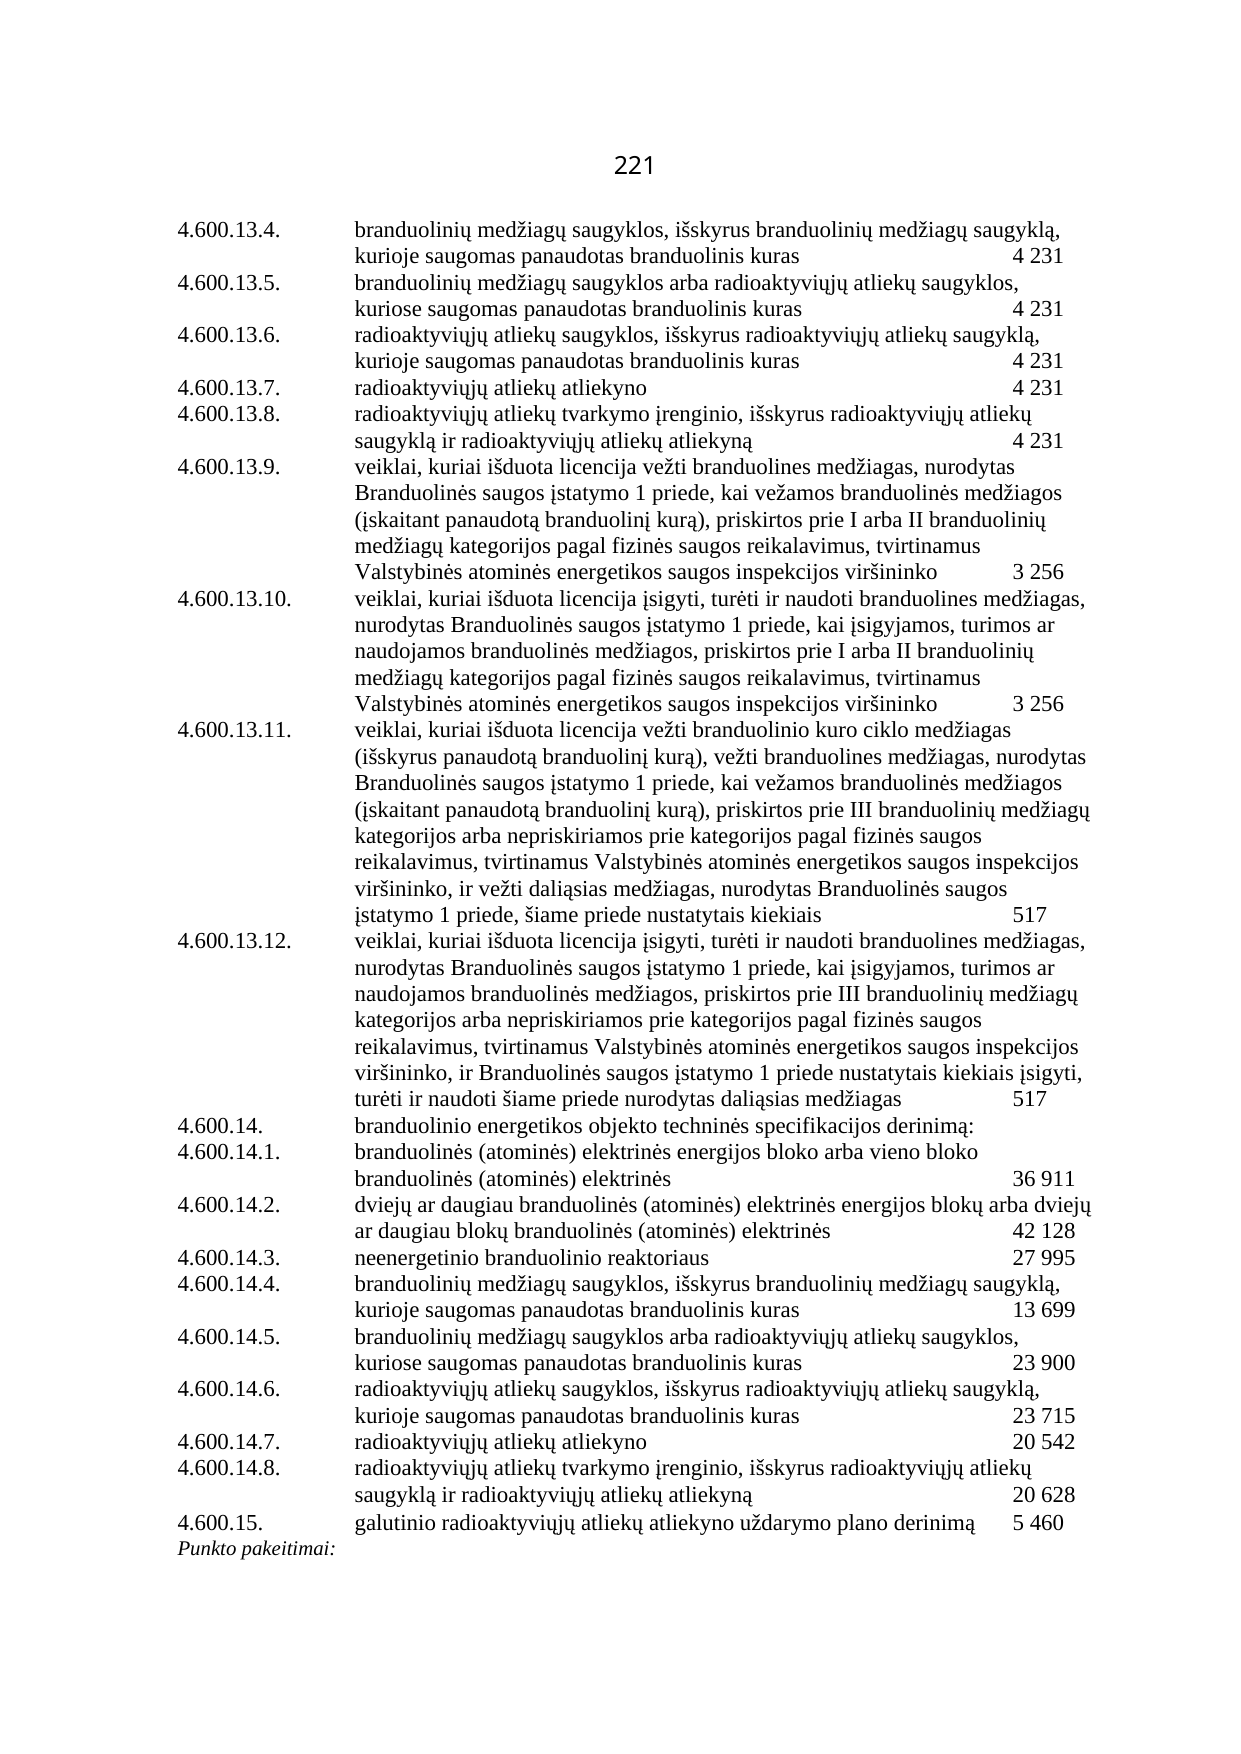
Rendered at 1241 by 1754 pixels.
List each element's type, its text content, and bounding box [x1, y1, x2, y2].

text 4.600.14.3. neenergetinio branduolinio reaktoriaus 27 995 [177, 1244, 1092, 1270]
text 4.600.13.11. veiklai, kuriai išduota licencija vežti branduolinio kuro ciklo medžiagas (išskyrus panaudotą branduolinį kurą), vežti branduolines medžiagas, nurodytas Branduolinės saugos įstatymo 1 priede, kai vežamos branduolinės medžiagos (įskaitant panaudotą branduolinį kurą), priskirtos prie III branduolinių medžiagų kategorijos arba nepriskiriamos prie kategorijos pagal fizinės saugos reikalavimus, tvirtinamus Valstybinės atominės energetikos saugos inspekcijos viršininko, ir vežti daliąsias medžiagas, nurodytas Branduolinės saugos įstatymo 1 priede, šiame priede nustatytais kiekiais 517 [177, 717, 1092, 927]
text 4.600.14.8. radioaktyviųjų atliekų tvarkymo įrenginio, išskyrus radioaktyviųjų atliekų saugyklą ir radioaktyviųjų atliekų atliekyną 20 628 [177, 1454, 1092, 1507]
text 4.600.14.4. branduolinių medžiagų saugyklos, išskyrus branduolinių medžiagų saugyklą, kurioje saugomas panaudotas branduolinis kuras 13 699 [177, 1270, 1092, 1323]
text 4.600.13.4. branduolinių medžiagų saugyklos, išskyrus branduolinių medžiagų saugyklą, kurioje saugomas panaudotas branduolinis kuras 4 231 [177, 216, 1092, 268]
text 4.600.13.9. veiklai, kuriai išduota licencija vežti branduolines medžiagas, nurodytas Branduolinės saugos įstatymo 1 priede, kai vežamos branduolinės medžiagos (įskaitant panaudotą branduolinį kurą), priskirtos prie I arba II branduolinių medžiagų kategorijos pagal fizinės saugos reikalavimus, tvirtinamus Valstybinės atominės energetikos saugos inspekcijos viršininko 3 256 [177, 453, 1092, 585]
text 4.600.14.7. radioaktyviųjų atliekų atliekyno 20 542 [177, 1428, 1092, 1454]
text 4.600.14.1. branduolinės (atominės) elektrinės energijos bloko arba vieno bloko branduolinės (atominės) elektrinės 36 911 [177, 1138, 1092, 1191]
text 4.600.13.5. branduolinių medžiagų saugyklos arba radioaktyviųjų atliekų saugyklos, kuriose saugomas panaudotas branduolinis kuras 4 231 [177, 268, 1092, 321]
text 4.600.13.6. radioaktyviųjų atliekų saugyklos, išskyrus radioaktyviųjų atliekų saugyklą, kurioje saugomas panaudotas branduolinis kuras 4 231 [177, 321, 1092, 374]
text 4.600.14.2. dviejų ar daugiau branduolinės (atominės) elektrinės energijos blokų arba dviejų ar daugiau blokų branduolinės (atominės) elektrinės 42 128 [177, 1191, 1092, 1244]
text 4.600.14.6. radioaktyviųjų atliekų saugyklos, išskyrus radioaktyviųjų atliekų saugyklą, kurioje saugomas panaudotas branduolinis kuras 23 715 [177, 1375, 1092, 1428]
text 4.600.13.8. radioaktyviųjų atliekų tvarkymo įrenginio, išskyrus radioaktyviųjų atliekų saugyklą ir radioaktyviųjų atliekų atliekyną 4 231 [177, 400, 1092, 453]
text 4.600.14. branduolinio energetikos objekto techninės specifikacijos derinimą: [177, 1112, 1092, 1138]
text 4.600.15. galutinio radioaktyviųjų atliekų atliekyno uždarymo plano derinimą 5 460 [177, 1507, 1092, 1536]
text 4.600.13.7. radioaktyviųjų atliekų atliekyno 4 231 [177, 374, 1092, 400]
text 4.600.13.12. veiklai, kuriai išduota licencija įsigyti, turėti ir naudoti branduolines medžiagas, nurodytas Branduolinės saugos įstatymo 1 priede, kai įsigyjamos, turimos ar naudojamos branduolinės medžiagos, priskirtos prie III branduolinių medžiagų kategorijos arba nepriskiriamos prie kategorijos pagal fizinės saugos reikalavimus, tvirtinamus Valstybinės atominės energetikos saugos inspekcijos viršininko, ir Branduolinės saugos įstatymo 1 priede nustatytais kiekiais įsigyti, turėti ir naudoti šiame priede nurodytas daliąsias medžiagas 517 [177, 927, 1092, 1112]
text 4.600.14.5. branduolinių medžiagų saugyklos arba radioaktyviųjų atliekų saugyklos, kuriose saugomas panaudotas branduolinis kuras 23 900 [177, 1323, 1092, 1375]
text 4.600.13.10. veiklai, kuriai išduota licencija įsigyti, turėti ir naudoti branduolines medžiagas, nurodytas Branduolinės saugos įstatymo 1 priede, kai įsigyjamos, turimos ar naudojamos branduolinės medžiagos, priskirtos prie I arba II branduolinių medžiagų kategorijos pagal fizinės saugos reikalavimus, tvirtinamus Valstybinės atominės energetikos saugos inspekcijos viršininko 3 256 [177, 585, 1092, 717]
text Punkto pakeitimai: [177, 1536, 1092, 1560]
